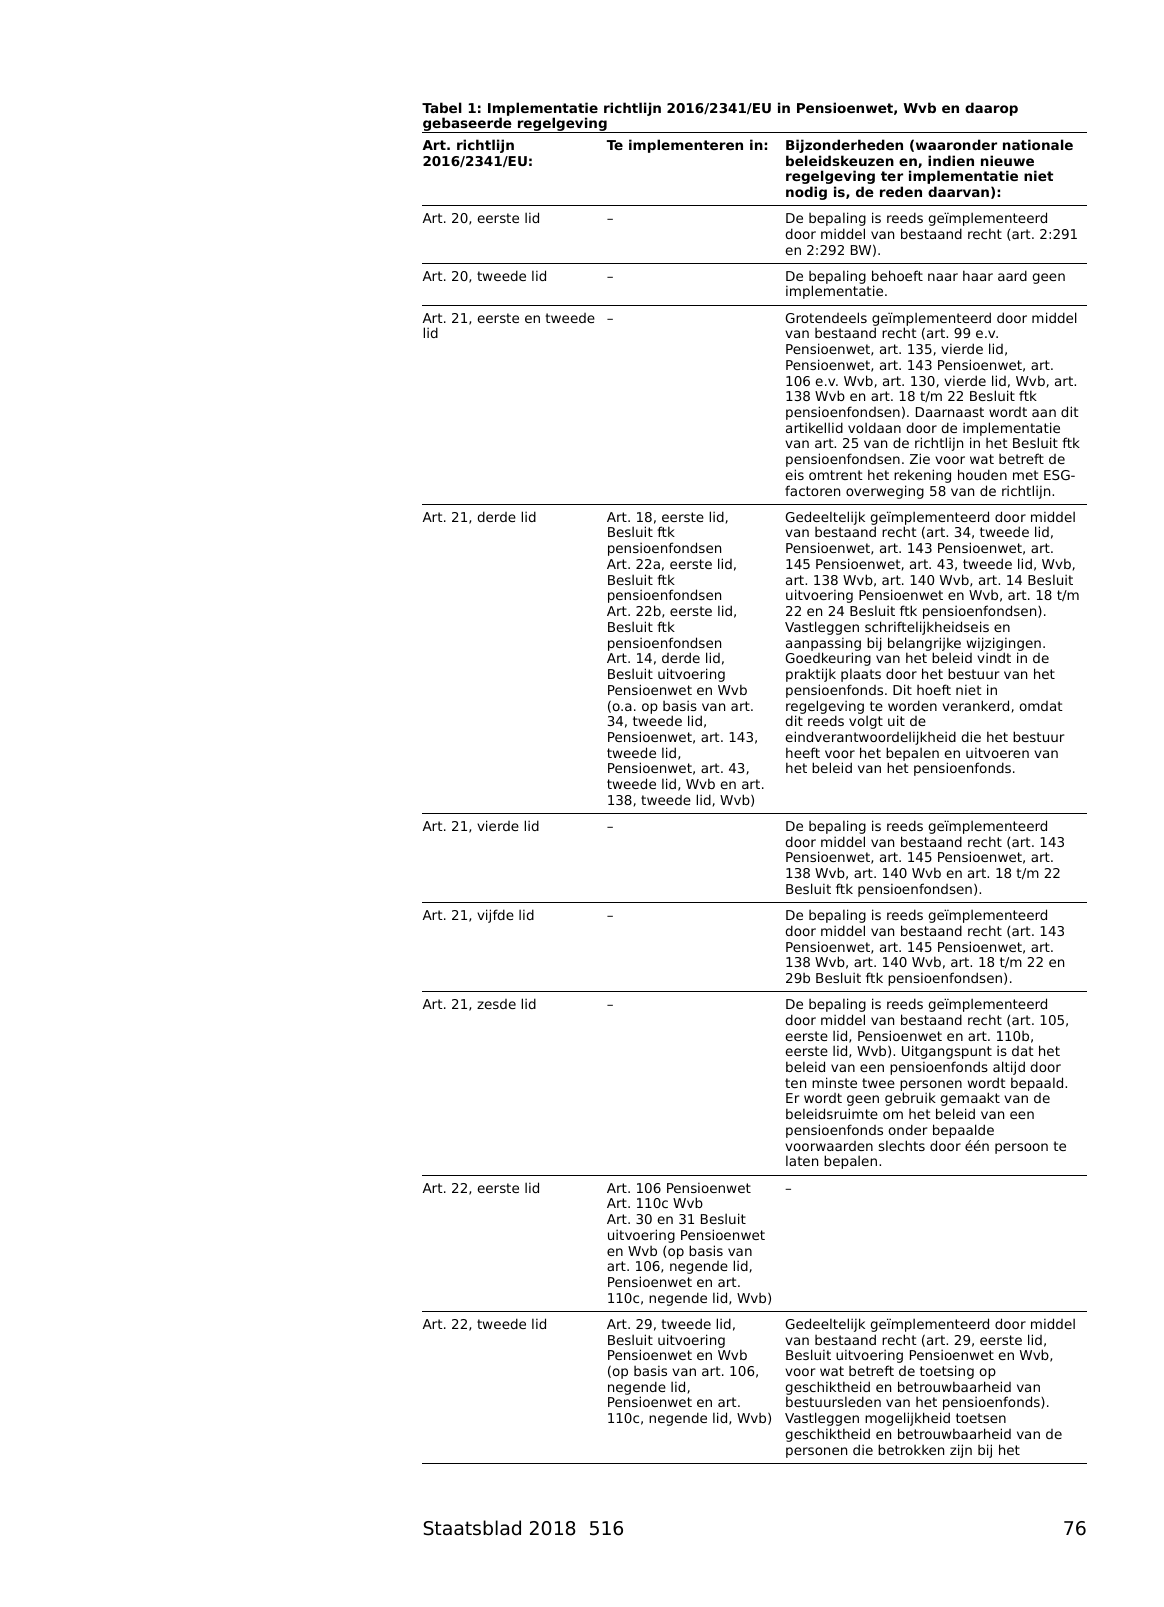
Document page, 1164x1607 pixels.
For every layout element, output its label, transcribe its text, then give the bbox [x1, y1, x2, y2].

table_cell Art. 106 Pensioenwet Art. 110c Wvb Art. 30 en 31 Besluit uitvoering Pensioenwet en Wvb (op basis van art. 106, negende lid, Pensioenwet en art. 110c, negende lid, Wvb) [601, 1176, 779, 1311]
table_cell Art. 21, eerste en tweede lid [422, 306, 601, 504]
table_cell – [601, 306, 779, 504]
table_cell Te implementeren in: [601, 133, 779, 205]
table_cell Grotendeels geïmplementeerd door middel van bestaand recht (art. 99 e.v. Pensioenwet, art. 135, vierde lid, Pensioenwet, art. 143 Pensioenwet, art. 106 e.v. Wvb, art. 130, vierde lid, Wvb, art. 138 Wvb en art. 18 t/m 22 Besluit ftk pensioenfondsen). Daarnaast wordt aan dit artikellid voldaan door de implementatie van art. 25 van de richtlijn in het Besluit ftk pensioenfondsen. Zie voor wat betreft de eis omtrent het rekening houden met ESG-factoren overweging 58 van de richtlijn. [779, 306, 1087, 504]
table_cell Art. 20, eerste lid [422, 206, 601, 263]
table_cell Art. 22, eerste lid [422, 1176, 601, 1311]
table_cell Art. 18, eerste lid, Besluit ftk pensioenfondsen Art. 22a, eerste lid, Besluit ftk pensioenfondsen Art. 22b, eerste lid, Besluit ftk pensioenfondsen Art. 14, derde lid, Besluit uitvoering Pensioenwet en Wvb (o.a. op basis van art. 34, tweede lid, Pensioenwet, art. 143, tweede lid, Pensioenwet, art. 43, tweede lid, Wvb en art. 138, tweede lid, Wvb) [601, 505, 779, 813]
table_cell – [779, 1176, 1087, 1311]
table_cell – [601, 992, 779, 1175]
table_cell Art. 21, vijfde lid [422, 903, 601, 991]
table_header Tabel 1: Implementatie richtlijn 2016/2341/EU in Pensioenwet, Wvb en daarop gebaseerde regelgeving [422, 100, 1087, 132]
table_cell Art. richtlijn 2016/2341/EU: [422, 133, 601, 205]
table_cell Art. 29, tweede lid, Besluit uitvoering Pensioenwet en Wvb (op basis van art. 106, negende lid, Pensioenwet en art. 110c, negende lid, Wvb) [601, 1312, 779, 1463]
table_cell Art. 21, derde lid [422, 505, 601, 813]
table_cell De bepaling is reeds geïmplementeerd door middel van bestaand recht (art. 143 Pensioenwet, art. 145 Pensioenwet, art. 138 Wvb, art. 140 Wvb en art. 18 t/m 22 Besluit ftk pensioenfondsen). [779, 814, 1087, 902]
table_cell De bepaling behoeft naar haar aard geen implementatie. [779, 264, 1087, 305]
table_cell Art. 20, tweede lid [422, 264, 601, 305]
table_cell – [601, 814, 779, 902]
table_cell De bepaling is reeds geïmplementeerd door middel van bestaand recht (art. 105, eerste lid, Pensioenwet en art. 110b, eerste lid, Wvb). Uitgangspunt is dat het beleid van een pensioenfonds altijd door ten minste twee personen wordt bepaald. Er wordt geen gebruik gemaakt van de beleidsruimte om het beleid van een pensioenfonds onder bepaalde voorwaarden slechts door één persoon te laten bepalen. [779, 992, 1087, 1175]
table_cell Art. 22, tweede lid [422, 1312, 601, 1463]
table_cell – [601, 264, 779, 305]
table_cell – [601, 903, 779, 991]
table_cell Art. 21, zesde lid [422, 992, 601, 1175]
table_cell Art. 21, vierde lid [422, 814, 601, 902]
table_cell Gedeeltelijk geïmplementeerd door middel van bestaand recht (art. 29, eerste lid, Besluit uitvoering Pensioenwet en Wvb, voor wat betreft de toetsing op geschiktheid en betrouwbaarheid van bestuursleden van het pensioenfonds). Vastleggen mogelijkheid toetsen geschiktheid en betrouwbaarheid van de personen die betrokken zijn bij het [779, 1312, 1087, 1463]
table_cell De bepaling is reeds geïmplementeerd door middel van bestaand recht (art. 143 Pensioenwet, art. 145 Pensioenwet, art. 138 Wvb, art. 140 Wvb, art. 18 t/m 22 en 29b Besluit ftk pensioenfondsen). [779, 903, 1087, 991]
table_cell Bijzonderheden (waaronder nationale beleidskeuzen en, indien nieuwe regelgeving ter implementatie niet nodig is, de reden daarvan): [779, 133, 1087, 205]
table_cell Gedeeltelijk geïmplementeerd door middel van bestaand recht (art. 34, tweede lid, Pensioenwet, art. 143 Pensioenwet, art. 145 Pensioenwet, art. 43, tweede lid, Wvb, art. 138 Wvb, art. 140 Wvb, art. 14 Besluit uitvoering Pensioenwet en Wvb, art. 18 t/m 22 en 24 Besluit ftk pensioenfondsen). Vastleggen schriftelijkheidseis en aanpassing bij belangrijke wijzigingen. Goedkeuring van het beleid vindt in de praktijk plaats door het bestuur van het pensioenfonds. Dit hoeft niet in regelgeving te worden verankerd, omdat dit reeds volgt uit de eindverantwoordelijkheid die het bestuur heeft voor het bepalen en uitvoeren van het beleid van het pensioenfonds. [779, 505, 1087, 813]
table_cell De bepaling is reeds geïmplementeerd door middel van bestaand recht (art. 2:291 en 2:292 BW). [779, 206, 1087, 263]
table_cell – [601, 206, 779, 263]
